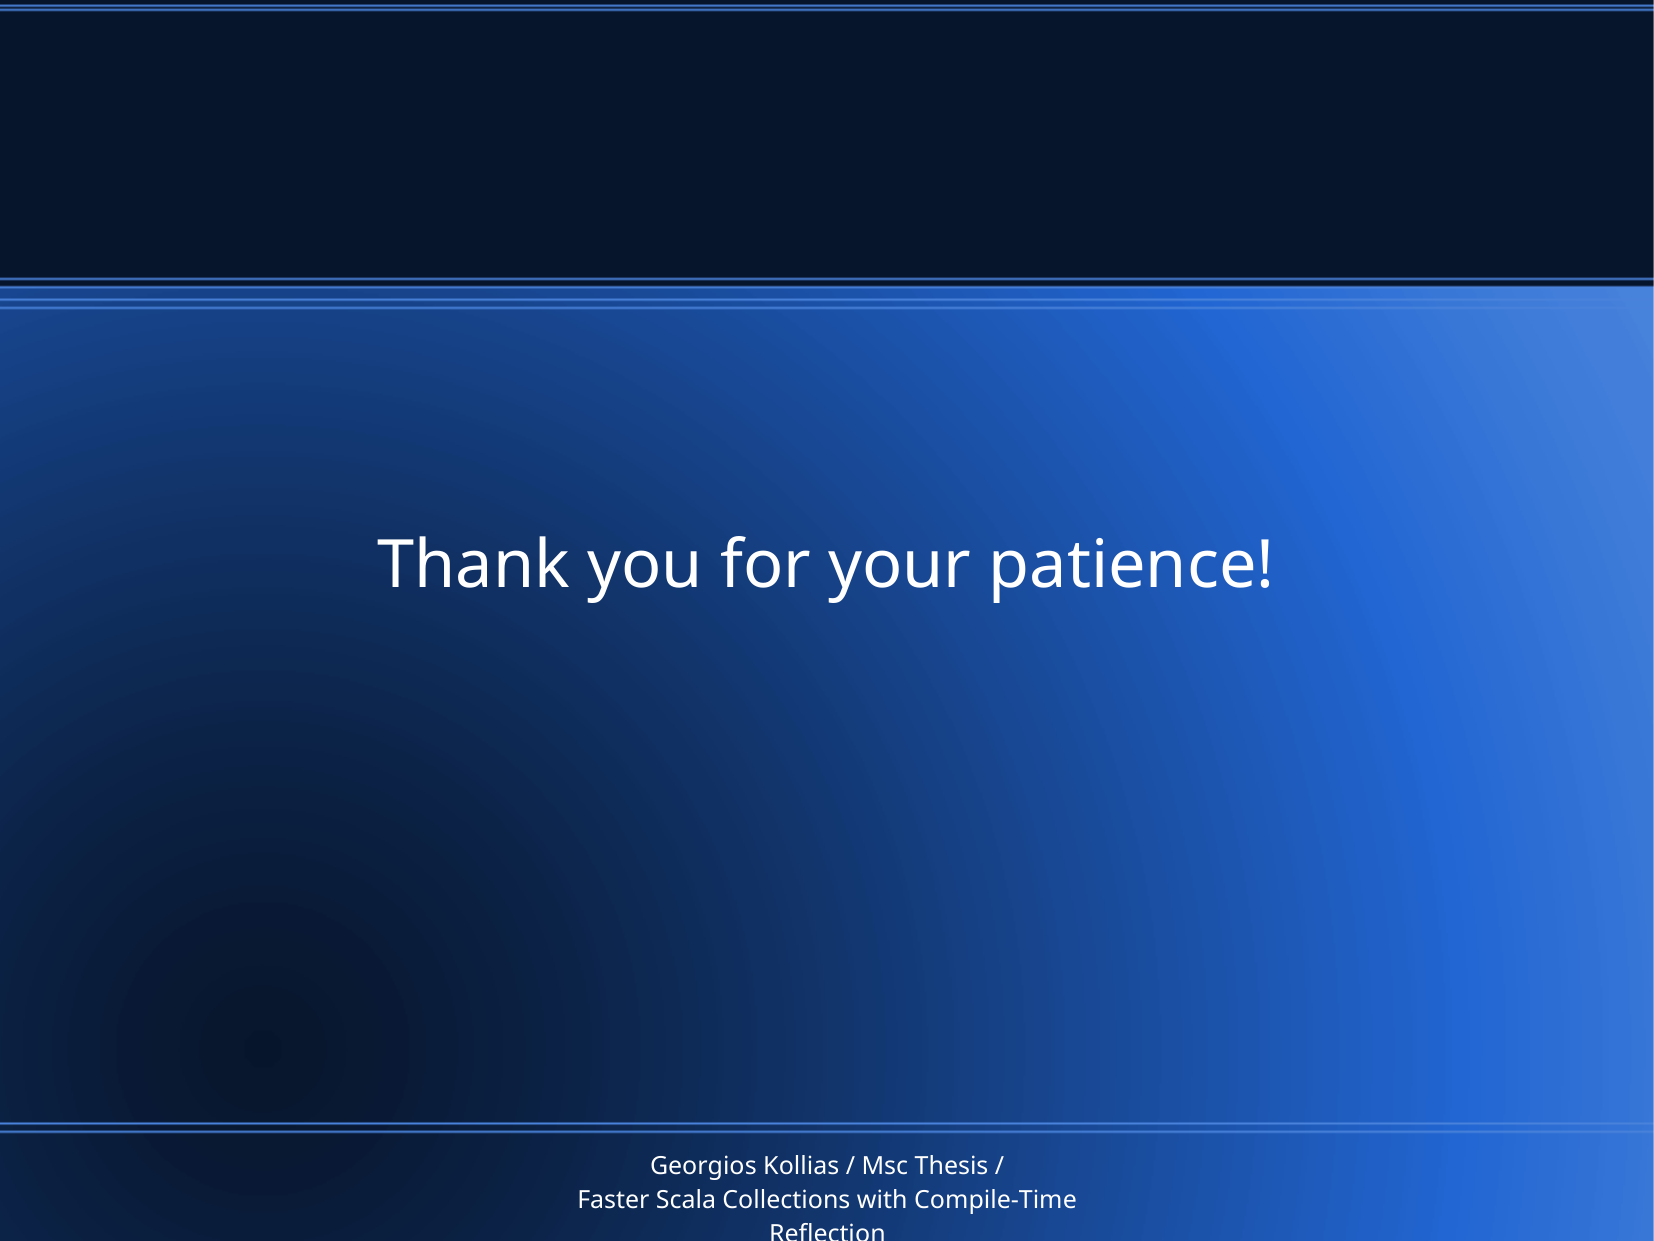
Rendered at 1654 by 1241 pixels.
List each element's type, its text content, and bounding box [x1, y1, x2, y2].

picture [874, 1230, 881, 1241]
picture [859, 1230, 866, 1240]
subtitle Thank you for your patience! [82, 49, 1571, 1075]
picture [774, 1235, 781, 1241]
picture [774, 1226, 780, 1233]
picture [0, 0, 1654, 1241]
